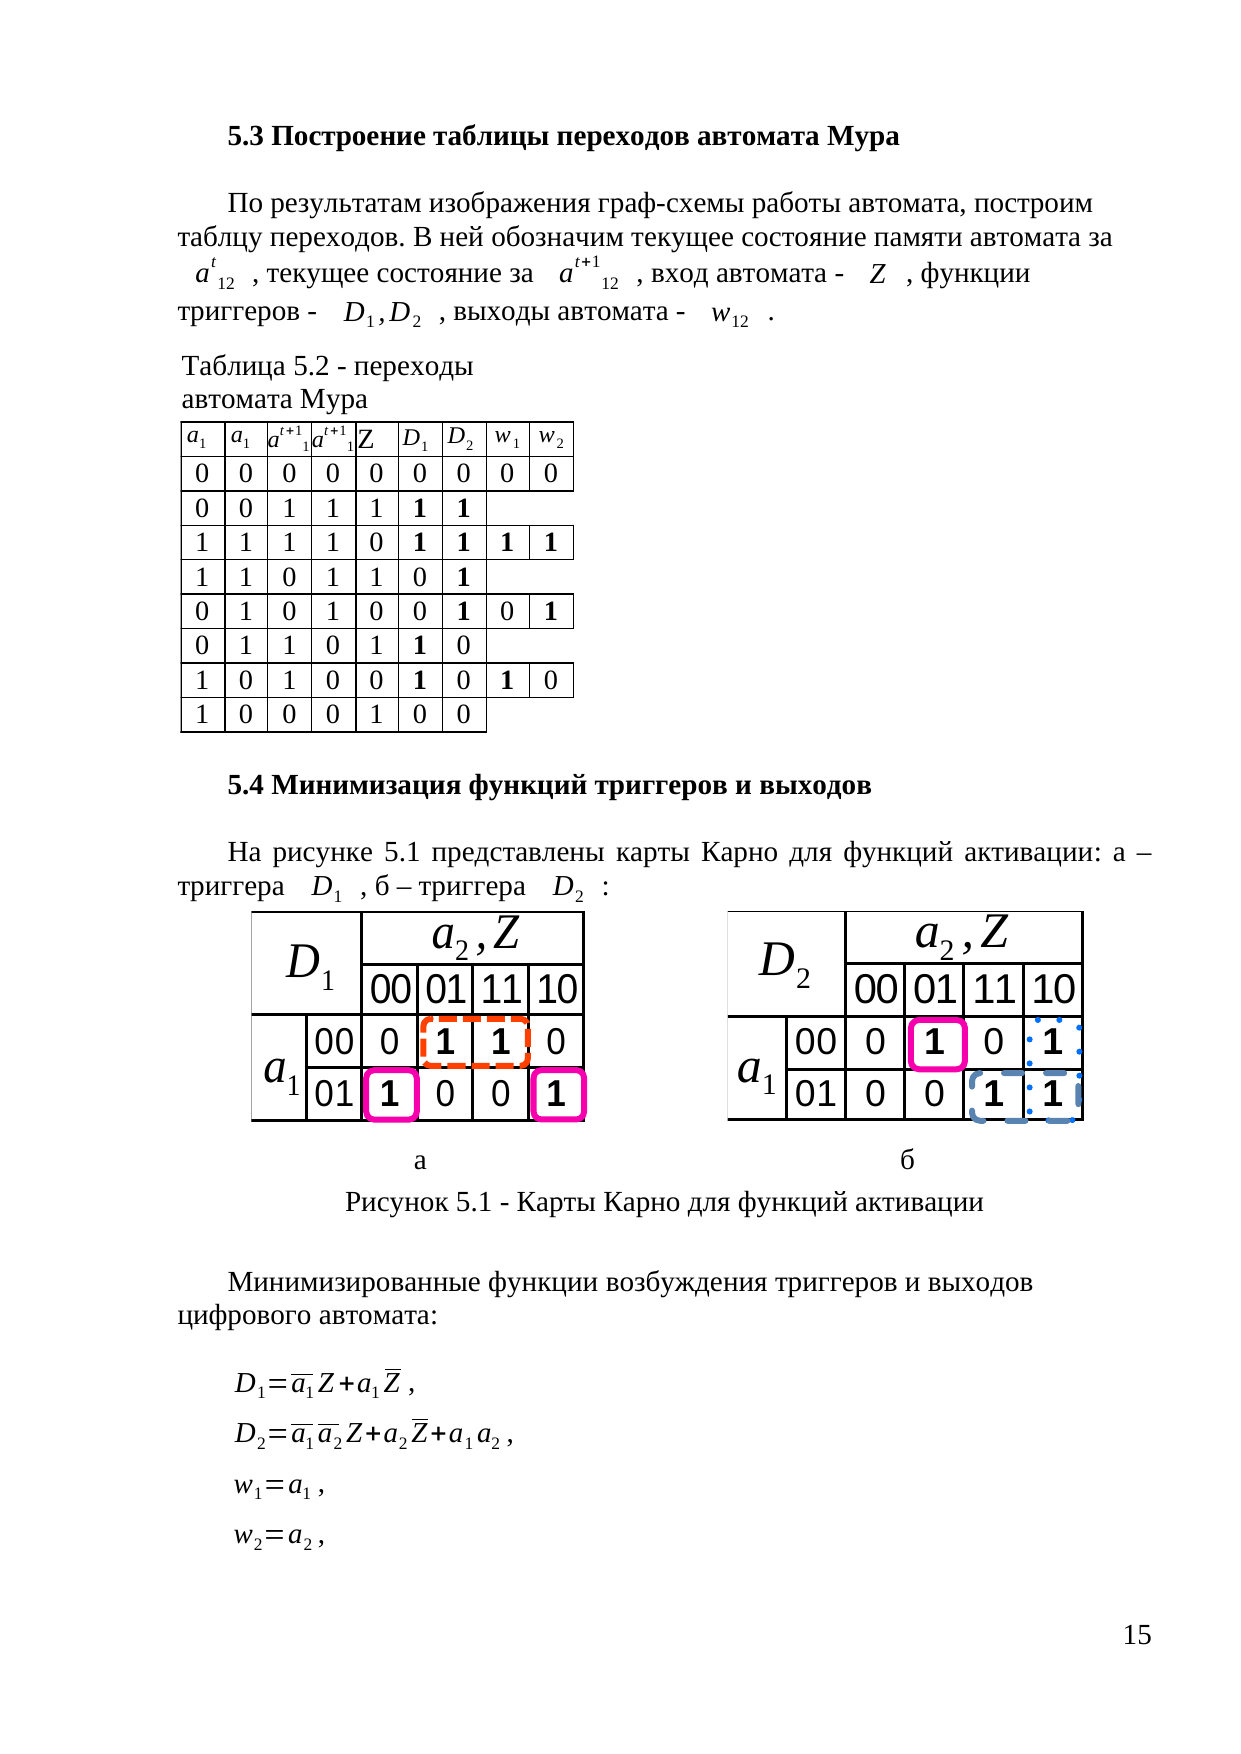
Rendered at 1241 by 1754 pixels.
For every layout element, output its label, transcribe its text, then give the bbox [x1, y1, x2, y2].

text 5.4 Минимизация функций триггеров и выходов [177, 767, 1152, 801]
text На рисунке 5.1 представлены карты Карно для функций активации: а – триггера , б – триггера : [177, 834, 1152, 906]
table_header [177, 906, 663, 1137]
text , [177, 1516, 1152, 1554]
text Рисунок 5.1 - Карты Карно для функций активации [177, 1184, 1152, 1218]
text , [177, 1364, 1152, 1402]
text 5.3 Построение таблицы переходов автомата Мура [177, 118, 1152, 152]
text , [177, 1415, 1152, 1453]
table_header [663, 906, 1152, 1137]
text Таблица 5.2 - переходы автомата Мура [181, 348, 576, 415]
text По результатам изображения граф-схемы работы автомата, построим таблцу переходов. В ней обозначим текущее состояние памяти автомата за , текущее состояние за , вход автомата - , функции триггеров - , выходы автомата - . [177, 185, 1152, 331]
text , [177, 1465, 1152, 1503]
text Минимизированные функции возбуждения триггеров и выходов цифрового автомата: [177, 1264, 1152, 1331]
table_cell а [177, 1137, 663, 1184]
table_cell б [663, 1137, 1152, 1184]
